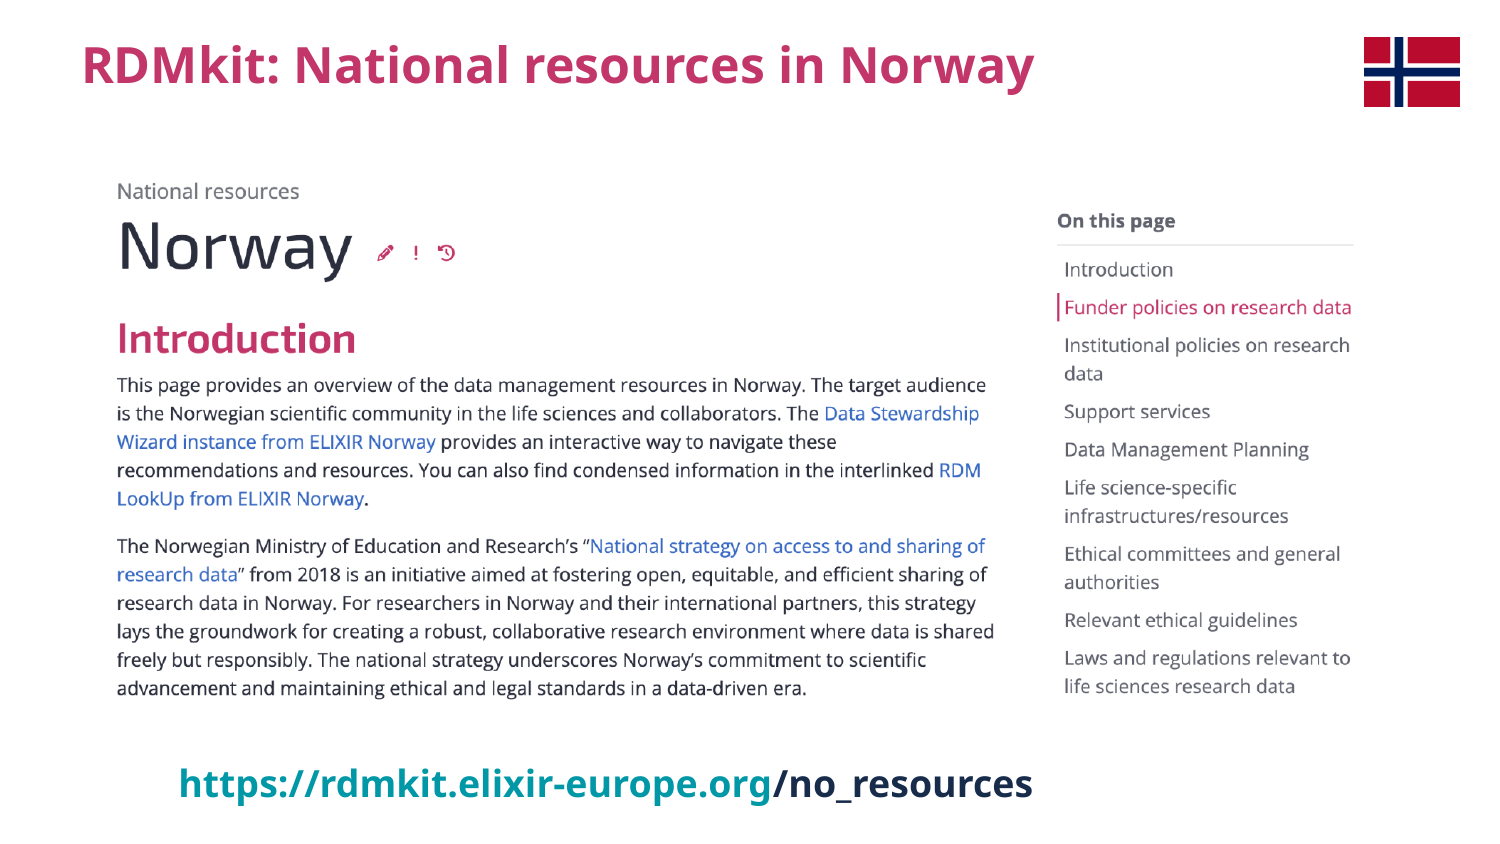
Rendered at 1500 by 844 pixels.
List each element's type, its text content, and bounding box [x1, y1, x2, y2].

picture [97, 161, 1364, 713]
picture [1364, 37, 1460, 107]
text_box https://rdmkit.elixir-europe.org/no_resources [167, 754, 1206, 827]
text_box RDMkit: National resources in Norway [65, 25, 1464, 120]
